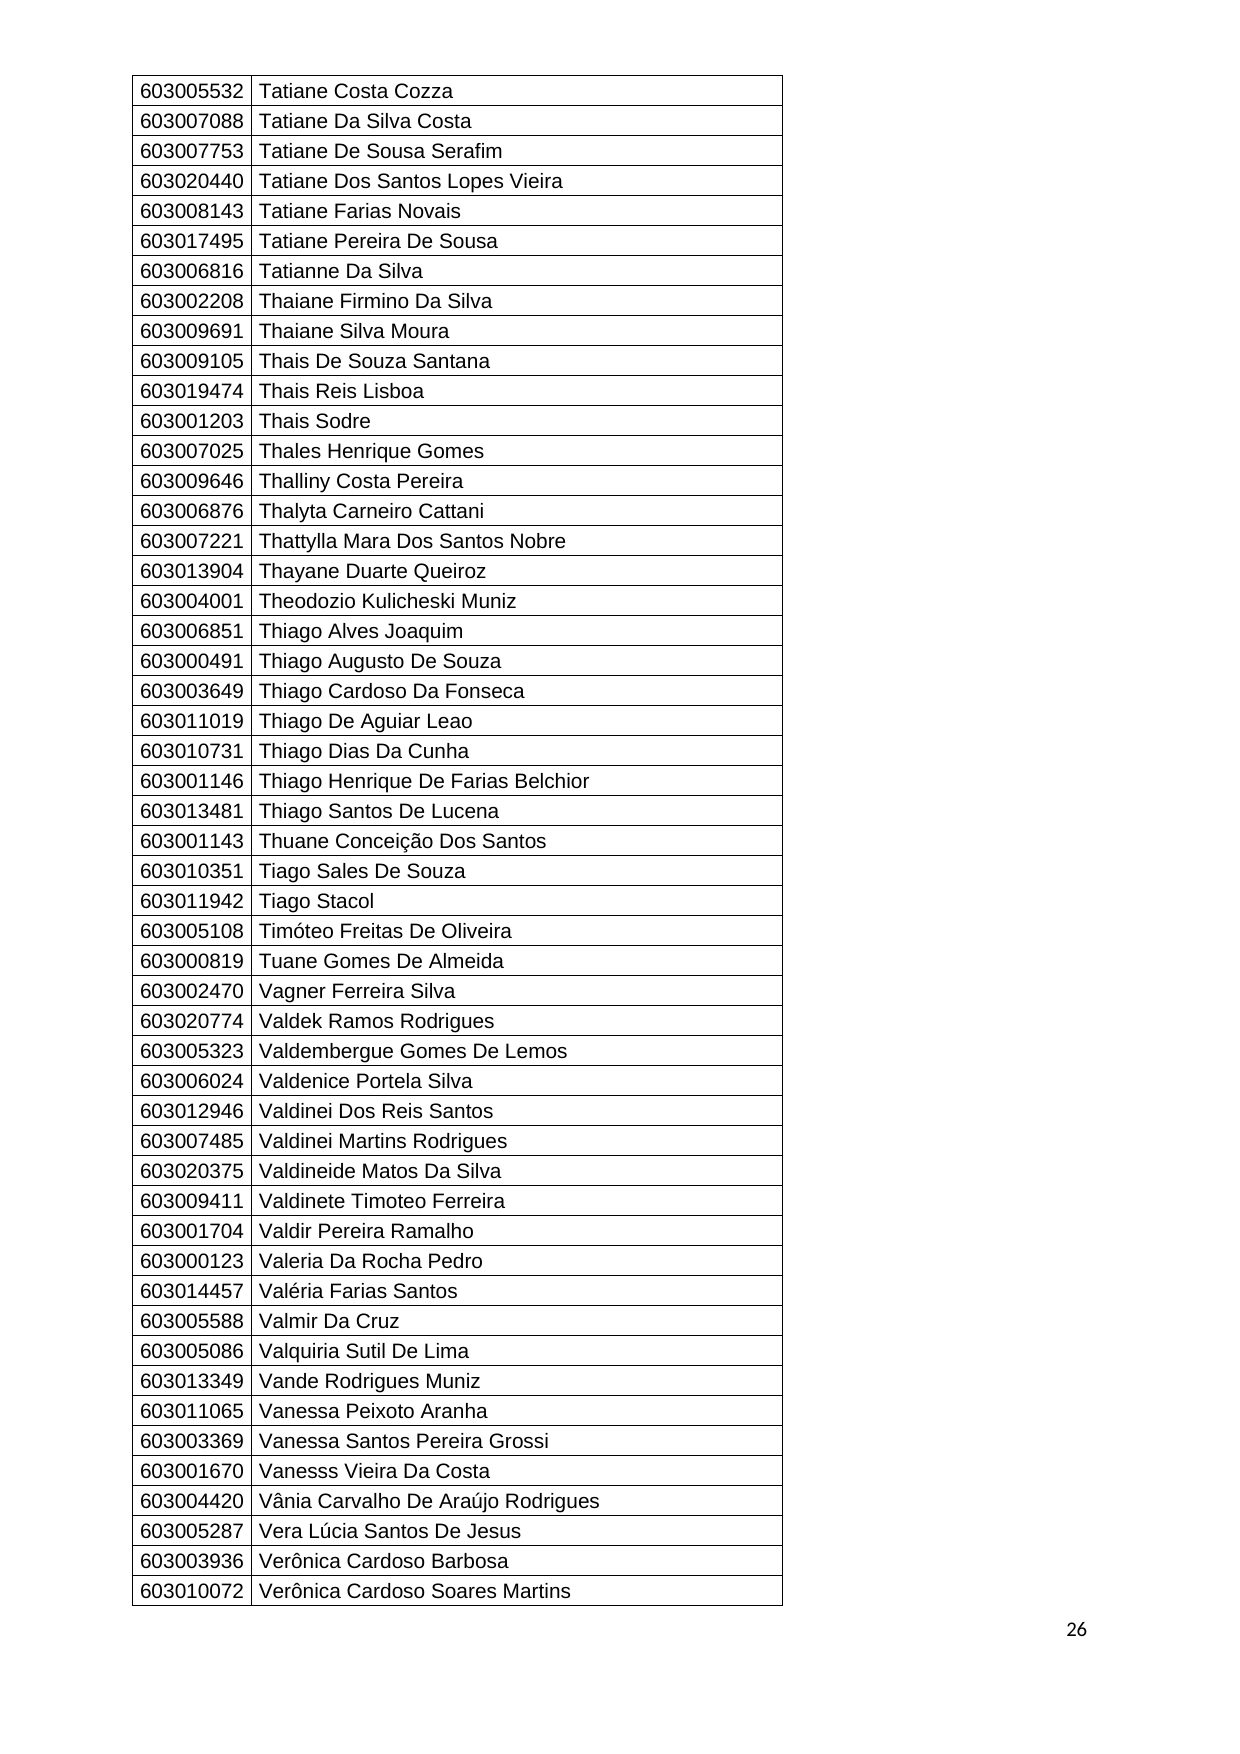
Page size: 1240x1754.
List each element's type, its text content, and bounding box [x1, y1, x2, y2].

table_cell 603009691 [133, 316, 251, 345]
table_cell 603000123 [133, 1246, 251, 1275]
table_cell 603001704 [133, 1216, 251, 1245]
table_cell 603009646 [133, 466, 251, 495]
table_cell Verônica Cardoso Barbosa [252, 1546, 782, 1575]
table_cell 603004001 [133, 586, 251, 615]
table_cell Thayane Duarte Queiroz [252, 556, 782, 585]
table_cell Vanessa Santos Pereira Grossi [252, 1426, 782, 1455]
table_cell Tuane Gomes De Almeida [252, 946, 782, 975]
table_cell 603010351 [133, 856, 251, 885]
table_cell Vanesss Vieira Da Costa [252, 1456, 782, 1485]
table_cell 603009105 [133, 346, 251, 375]
table_cell Tatiane Dos Santos Lopes Vieira [252, 166, 782, 195]
table_cell Tatianne Da Silva [252, 256, 782, 285]
table_cell Valéria Farias Santos [252, 1276, 782, 1305]
table_cell 603012946 [133, 1096, 251, 1125]
table_cell 603010072 [133, 1576, 251, 1605]
table_cell 603017495 [133, 226, 251, 255]
table_cell Valeria Da Rocha Pedro [252, 1246, 782, 1275]
table_cell Verônica Cardoso Soares Martins [252, 1576, 782, 1605]
table_cell Thiago Cardoso Da Fonseca [252, 676, 782, 705]
table_cell 603001143 [133, 826, 251, 855]
table_cell 603007485 [133, 1126, 251, 1155]
table_cell Thattylla Mara Dos Santos Nobre [252, 526, 782, 555]
table_cell Valdinete Timoteo Ferreira [252, 1186, 782, 1215]
table_cell 603002208 [133, 286, 251, 315]
table_cell 603020375 [133, 1156, 251, 1185]
table_cell 603005532 [133, 76, 251, 105]
table_cell 603009411 [133, 1186, 251, 1215]
table_cell 603001203 [133, 406, 251, 435]
table_cell 603010731 [133, 736, 251, 765]
table_cell Thais Sodre [252, 406, 782, 435]
table_cell Thales Henrique Gomes [252, 436, 782, 465]
table_cell Thalyta Carneiro Cattani [252, 496, 782, 525]
table_cell 603019474 [133, 376, 251, 405]
table_cell Valdineide Matos Da Silva [252, 1156, 782, 1185]
table_cell 603007753 [133, 136, 251, 165]
table_cell 603005588 [133, 1306, 251, 1335]
table_cell Valdenice Portela Silva [252, 1066, 782, 1095]
table_cell 603007221 [133, 526, 251, 555]
table_cell 603014457 [133, 1276, 251, 1305]
table_cell Thiago De Aguiar Leao [252, 706, 782, 735]
table_cell Valdinei Martins Rodrigues [252, 1126, 782, 1155]
table_cell 603007025 [133, 436, 251, 465]
table_cell Valmir Da Cruz [252, 1306, 782, 1335]
table_cell Thuane Conceição Dos Santos [252, 826, 782, 855]
table_cell 603013481 [133, 796, 251, 825]
table_cell Vande Rodrigues Muniz [252, 1366, 782, 1395]
table_cell 603006876 [133, 496, 251, 525]
table_cell 603006024 [133, 1066, 251, 1095]
table_cell Vanessa Peixoto Aranha [252, 1396, 782, 1425]
table_cell 603000491 [133, 646, 251, 675]
table_cell Thais De Souza Santana [252, 346, 782, 375]
table_cell 603006816 [133, 256, 251, 285]
table_cell Valquiria Sutil De Lima [252, 1336, 782, 1365]
table_cell Thalliny Costa Pereira [252, 466, 782, 495]
table_cell Thaiane Silva Moura [252, 316, 782, 345]
table_cell 603011019 [133, 706, 251, 735]
table_cell 603003369 [133, 1426, 251, 1455]
table_cell Tatiane Da Silva Costa [252, 106, 782, 135]
table_cell Valdinei Dos Reis Santos [252, 1096, 782, 1125]
table_cell Tiago Sales De Souza [252, 856, 782, 885]
table_cell 603008143 [133, 196, 251, 225]
table_cell 603020440 [133, 166, 251, 195]
table_cell 603005086 [133, 1336, 251, 1365]
table_cell Thiago Henrique De Farias Belchior [252, 766, 782, 795]
table_cell 603005287 [133, 1516, 251, 1545]
table_cell Vagner Ferreira Silva [252, 976, 782, 1005]
table_cell 603001670 [133, 1456, 251, 1485]
table_cell Thiago Santos De Lucena [252, 796, 782, 825]
table_cell Timóteo Freitas De Oliveira [252, 916, 782, 945]
table_cell Valdir Pereira Ramalho [252, 1216, 782, 1245]
table_cell 603011942 [133, 886, 251, 915]
table_cell Valdembergue Gomes De Lemos [252, 1036, 782, 1065]
table_cell 603007088 [133, 106, 251, 135]
table_cell Vânia Carvalho De Araújo Rodrigues [252, 1486, 782, 1515]
table_cell Tiago Stacol [252, 886, 782, 915]
table_cell Theodozio Kulicheski Muniz [252, 586, 782, 615]
table_cell Tatiane Pereira De Sousa [252, 226, 782, 255]
table_cell 603005323 [133, 1036, 251, 1065]
table_cell Thaiane Firmino Da Silva [252, 286, 782, 315]
table_cell 603005108 [133, 916, 251, 945]
table_cell Thiago Alves Joaquim [252, 616, 782, 645]
table_cell Tatiane De Sousa Serafim [252, 136, 782, 165]
table_cell 603002470 [133, 976, 251, 1005]
table_cell 603011065 [133, 1396, 251, 1425]
table_cell Tatiane Farias Novais [252, 196, 782, 225]
table_cell 603004420 [133, 1486, 251, 1515]
table_cell Thiago Augusto De Souza [252, 646, 782, 675]
table_cell Tatiane Costa Cozza [252, 76, 782, 105]
table_cell 603013349 [133, 1366, 251, 1395]
table_cell Thiago Dias Da Cunha [252, 736, 782, 765]
table_cell Vera Lúcia Santos De Jesus [252, 1516, 782, 1545]
table_cell Valdek Ramos Rodrigues [252, 1006, 782, 1035]
table_cell 603013904 [133, 556, 251, 585]
table_cell 603006851 [133, 616, 251, 645]
table_cell 603001146 [133, 766, 251, 795]
table_cell 603000819 [133, 946, 251, 975]
table_cell 603003936 [133, 1546, 251, 1575]
table_cell 603020774 [133, 1006, 251, 1035]
table_cell 603003649 [133, 676, 251, 705]
table_cell Thais Reis Lisboa [252, 376, 782, 405]
